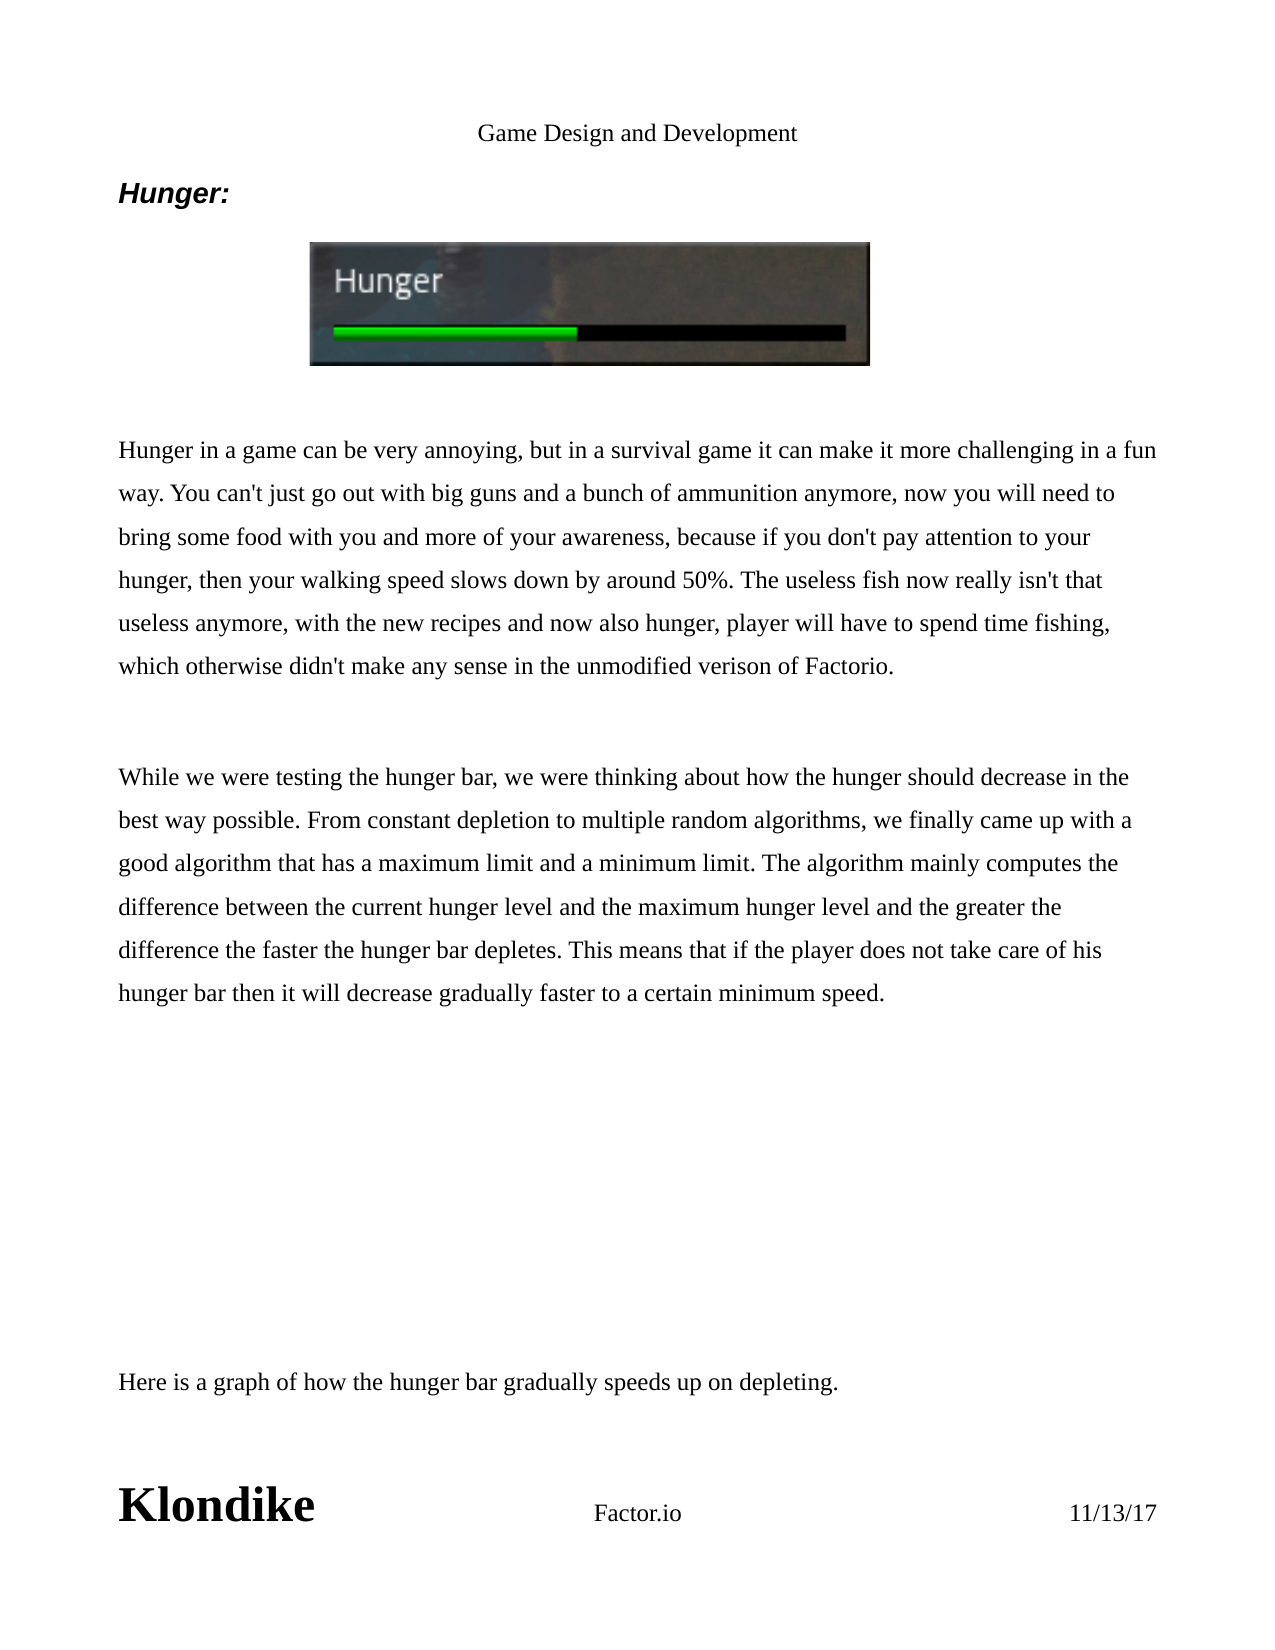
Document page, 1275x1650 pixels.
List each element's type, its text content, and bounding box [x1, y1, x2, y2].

text Here is a graph of how the hunger bar gradually speeds up on depleting. [118, 1367, 1157, 1396]
text While we were testing the hunger bar, we were thinking about how the hunger should decrease in the best way possible. From constant depletion to multiple random algorithms, we finally came up with a good algorithm that has a maximum limit and a minimum limit. The algorithm mainly computes the difference between the current hunger level and the maximum hunger level and the greater the difference the faster the hunger bar depletes. This means that if the player does not take care of his hunger bar then it will decrease gradually faster to a certain minimum speed. [118, 762, 1157, 1007]
text Hunger in a game can be very annoying, but in a survival game it can make it more challenging in a fun way. You can't just go out with big guns and a bunch of ammunition anymore, now you will need to bring some food with you and more of your awareness, because if you don't pay attention to your hunger, then your walking speed slows down by around 50%. The useless fish now really isn't that useless anymore, with the new recipes and now also hunger, player will have to spend time fishing, which otherwise didn't make any sense in the unmodified verison of Factorio. [118, 435, 1157, 680]
picture [309, 242, 871, 366]
subtitle Hunger: [118, 176, 1157, 210]
